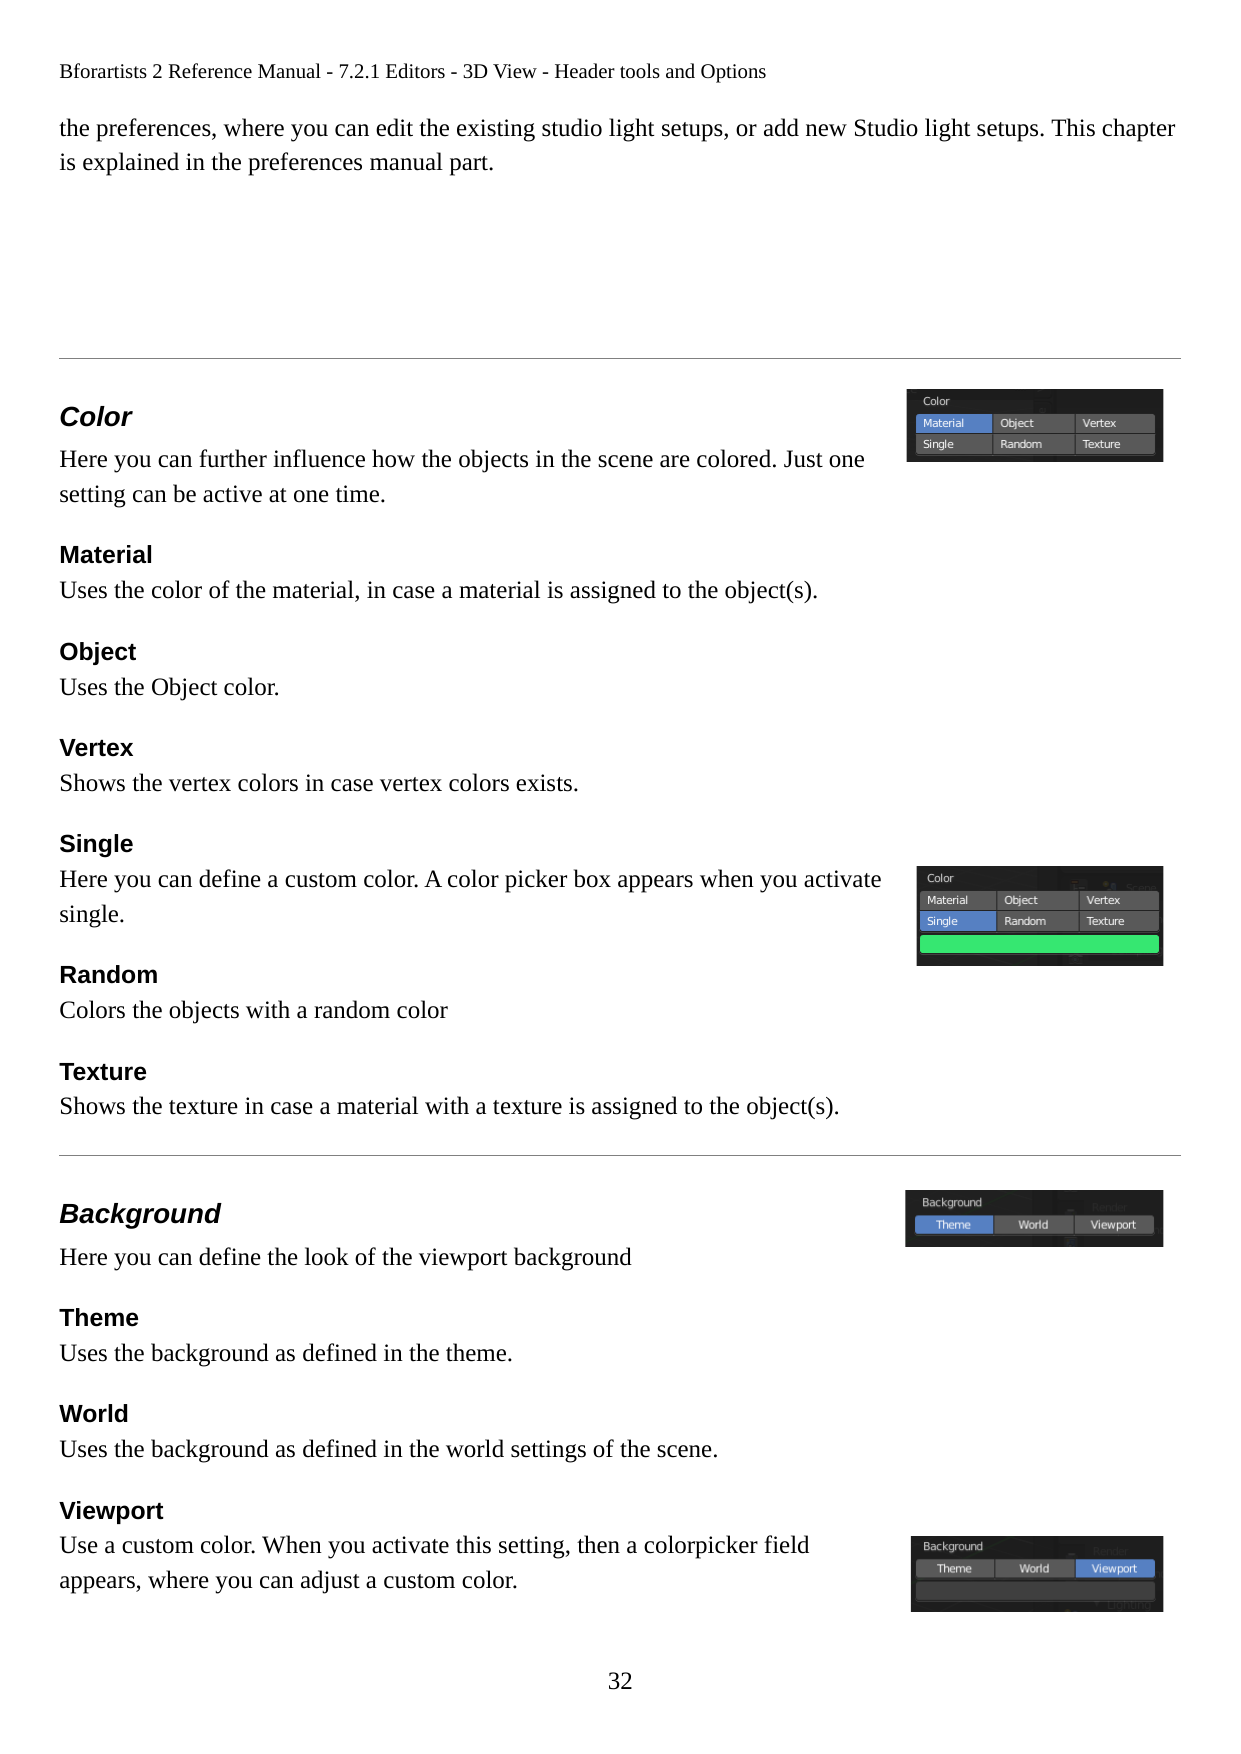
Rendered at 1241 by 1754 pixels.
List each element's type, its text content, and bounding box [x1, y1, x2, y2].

picture [905, 1190, 1164, 1247]
text Uses the background as defined in the world settings of the scene. [59, 1434, 1181, 1463]
text Use a custom color. When you activate this setting, then a colorpicker field appears, where you can adjust a custom color. [59, 1531, 1181, 1594]
text Here you can define a custom color. A color picker box appears when you activate single. [59, 864, 1181, 927]
subtitle Background [59, 1197, 905, 1229]
subtitle Viewport [59, 1496, 1181, 1524]
text Here you can further influence how the objects in the scene are colored. Just one setting can be active at one time. [59, 444, 1181, 508]
subtitle World [59, 1399, 1181, 1428]
text Shows the vertex colors in case vertex colors exists. [59, 768, 1181, 797]
subtitle Object [59, 637, 1181, 665]
subtitle Vertex [59, 733, 1181, 762]
subtitle [1164, 400, 1181, 432]
subtitle Single [59, 829, 1181, 858]
subtitle Random [59, 960, 1181, 989]
subtitle [1164, 1197, 1181, 1229]
text Uses the Object color. [59, 672, 1181, 700]
subtitle Texture [59, 1057, 1181, 1085]
picture [916, 866, 1164, 966]
subtitle Theme [59, 1303, 1181, 1332]
picture [906, 389, 1164, 462]
text Uses the color of the material, in case a material is assigned to the object(s). [59, 575, 1181, 604]
picture [910, 1536, 1164, 1612]
text Colors the objects with a random color [59, 995, 1181, 1024]
subtitle Color [59, 400, 906, 432]
text Shows the texture in case a material with a texture is assigned to the object(s). [59, 1091, 1181, 1120]
text Uses the background as defined in the theme. [59, 1338, 1181, 1367]
text Here you can define the look of the viewport background [59, 1242, 1181, 1270]
subtitle Material [59, 540, 1181, 569]
text the preferences, where you can edit the existing studio light setups, or add new Studio light setups. This chapter is explained in the preferences manual part. [59, 113, 1181, 176]
